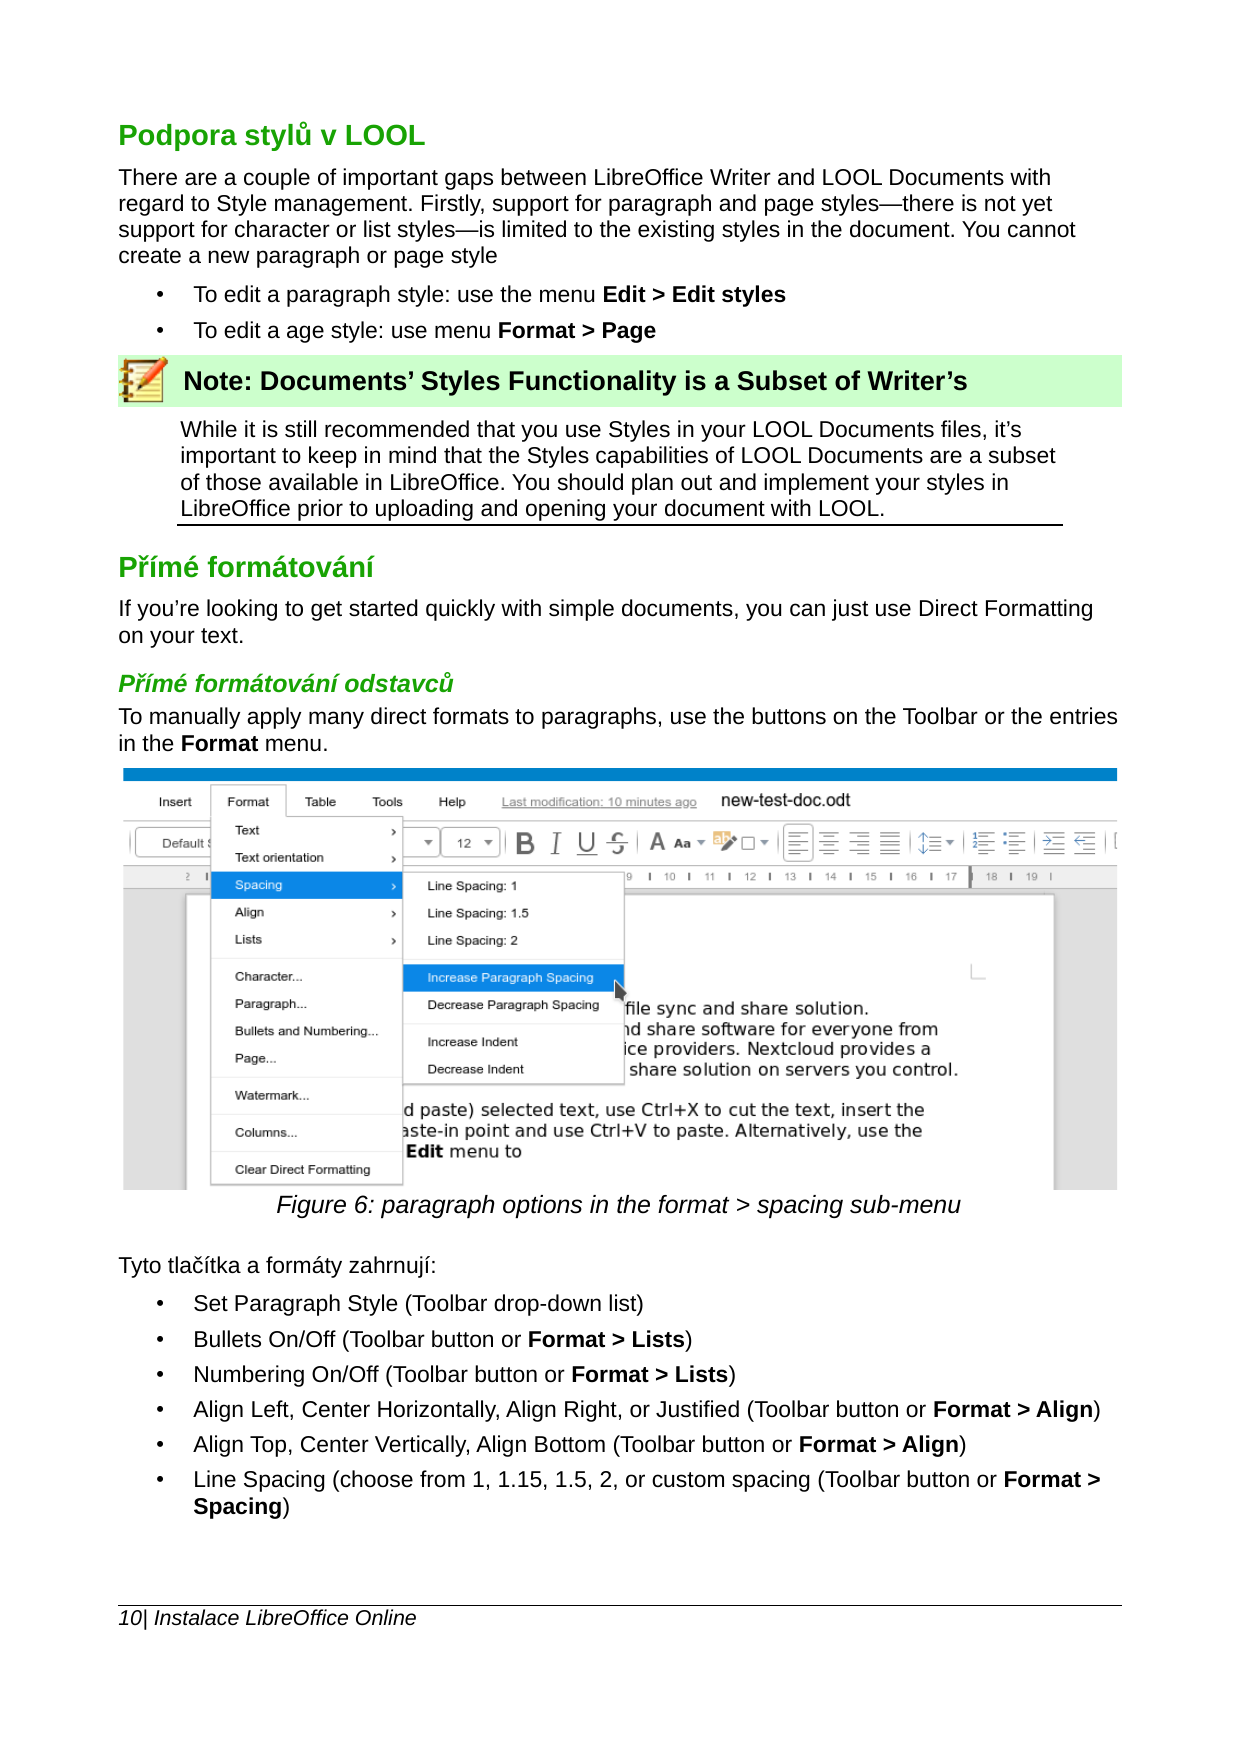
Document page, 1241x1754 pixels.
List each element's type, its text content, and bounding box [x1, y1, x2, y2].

text If you’re looking to get started quickly with simple documents, you can just use Direct Formatting on your text. [118, 595, 1122, 648]
list Align Top, Center Vertically, Align Bottom (Toolbar button or Format > Align) [156, 1431, 1122, 1458]
list Numbering On/Off (Toolbar button or Format > Lists) [156, 1361, 1122, 1387]
text While it is still recommended that you use Styles in your LOOL Documents files, it’s important to keep in mind that the Styles capabilities of LOOL Documents are a subset of those available in LibreOffice. You should plan out and implement your styles in LibreOffice prior to uploading and opening your document with LOOL. [177, 413, 1063, 524]
text To manually apply many direct formats to paragraphs, use the buttons on the Toolbar or the entries in the Format menu. [118, 703, 1122, 756]
text Tyto tlačítka a formáty zahrnují: [118, 1252, 1122, 1278]
subtitle Podpora stylů v LOOL [118, 118, 1122, 152]
list To edit a paragraph style: use the menu Edit > Edit styles [156, 281, 1122, 308]
list To edit a age style: use menu Format > Page [156, 317, 1122, 343]
list Set Paragraph Style (Toolbar drop-down list) [156, 1290, 1122, 1317]
picture [119, 355, 170, 406]
text There are a couple of important gaps between LibreOffice Writer and LOOL Documents with regard to Style management. Firstly, support for paragraph and page styles—there is not yet support for character or list styles—is limited to the existing styles in the document. You cannot create a new paragraph or page style [118, 163, 1122, 269]
list Align Left, Center Horizontally, Align Right, or Justified (Toolbar button or Format > Align) [156, 1396, 1122, 1422]
list Line Spacing (choose from 1, 1.15, 1.5, 2, or custom spacing (Toolbar button or Format > Spacing) [156, 1466, 1122, 1519]
subtitle Přímé formátování [118, 550, 1122, 583]
subtitle Přímé formátování odstavců [118, 668, 1122, 697]
subtitle Note: Documents’ Styles Functionality is a Subset of Writer’s [118, 355, 1122, 407]
picture [123, 768, 1118, 1190]
list Bullets On/Off (Toolbar button or Format > Lists) [156, 1326, 1122, 1352]
text Figure 6: paragraph options in the format > spacing sub-menu [118, 1190, 1122, 1219]
